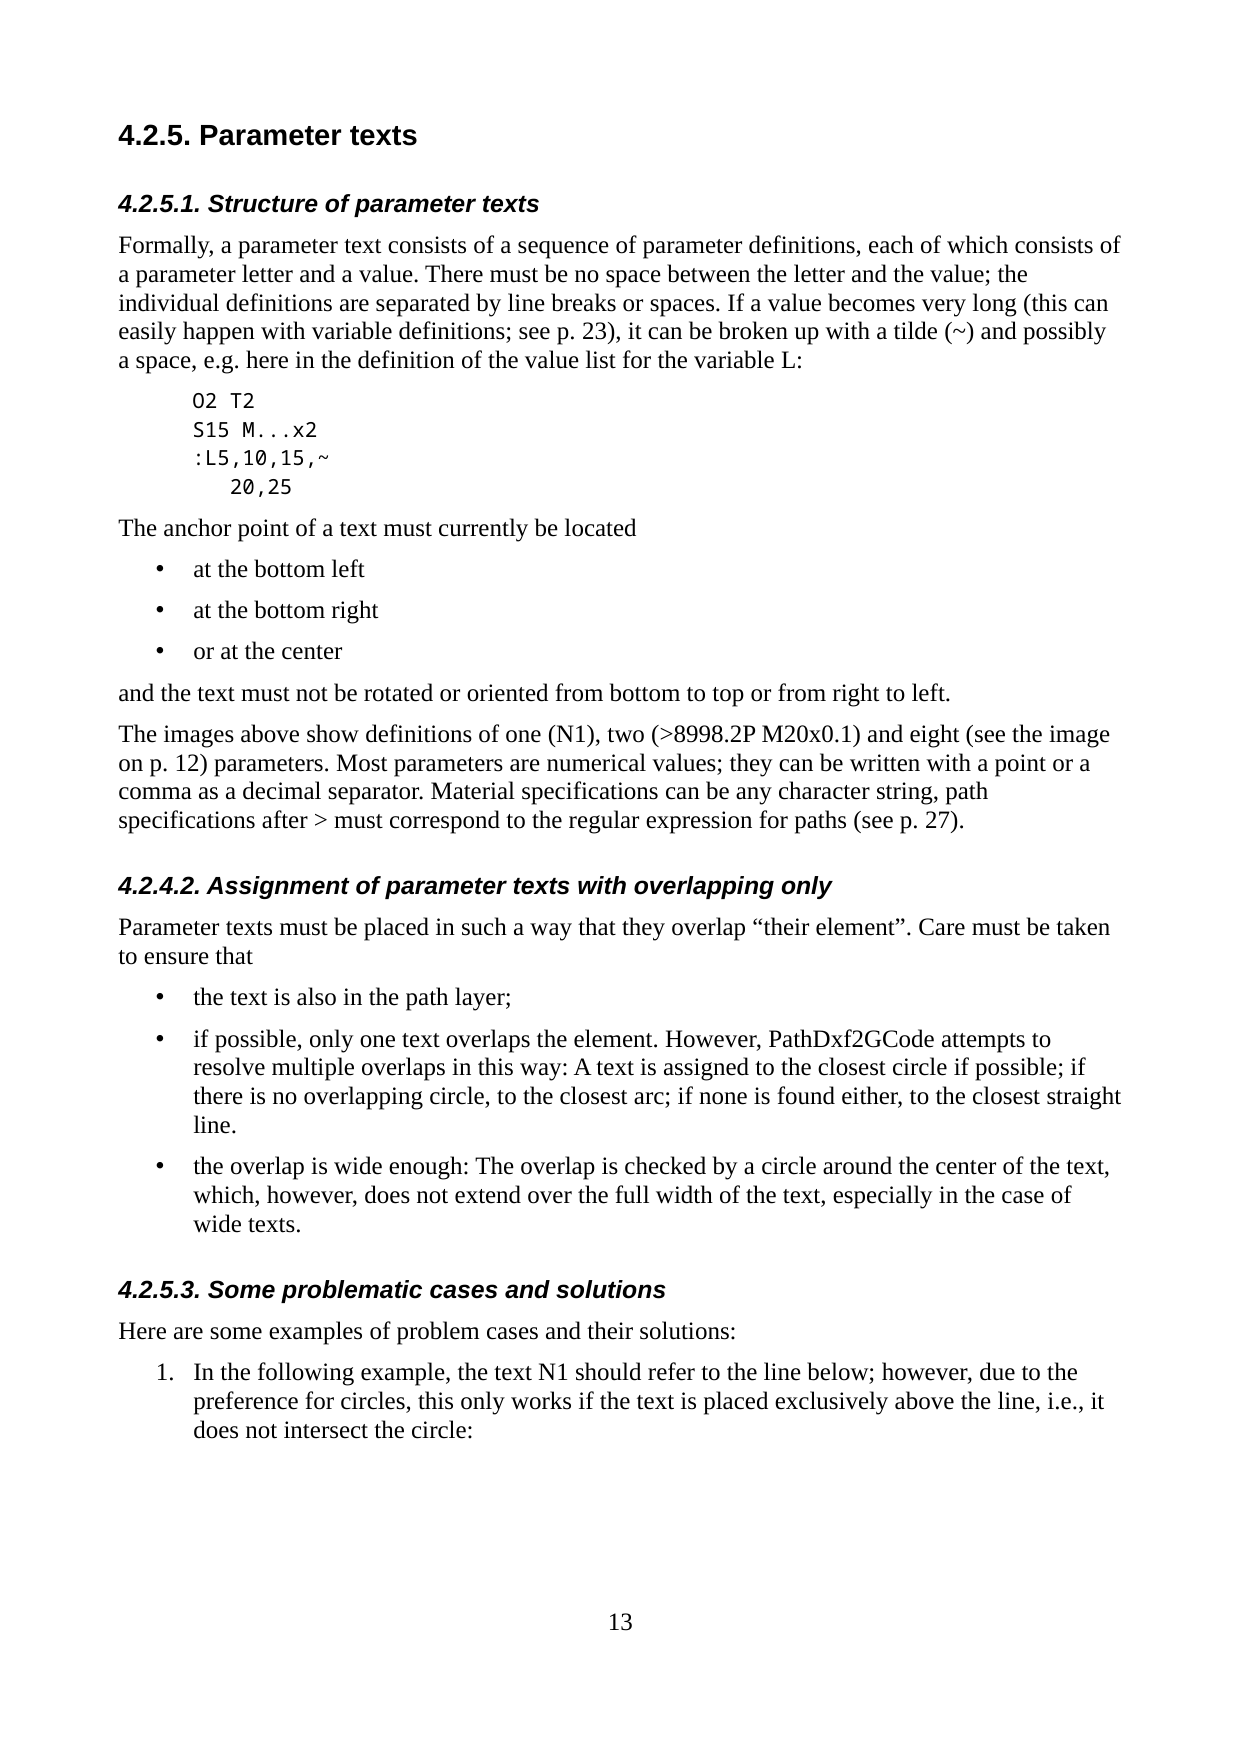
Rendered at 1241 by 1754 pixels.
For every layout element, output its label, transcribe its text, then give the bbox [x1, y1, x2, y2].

text The anchor point of a text must currently be located [118, 513, 1122, 541]
list at the bottom left [156, 554, 1122, 583]
list the text is also in the path layer; [156, 982, 1122, 1011]
subtitle 4.2.5.1. Structure of parameter texts [118, 189, 1122, 218]
list at the bottom right [156, 595, 1122, 624]
list In the following example, the text N1 should refer to the line below; however, due to the preference for circles, this only works if the text is placed exclusively above the line, i.e., it does not intersect the circle: [156, 1357, 1122, 1443]
text and the text must not be rotated or oriented from bottom to top or from right to left. [118, 678, 1122, 706]
subtitle 4.2.4.2. Assignment of parameter texts with overlapping only [118, 871, 1122, 900]
text The images above show definitions of one (N1), two (>8998.2P M20x0.1) and eight (see the image on p. 11) parameters. Most parameters are numerical values; they can be written with a point or a comma as a decimal separator. Material specifications can be any character string, path specifications after > must correspond to the regular expression for paths (see p. 26). [118, 719, 1122, 834]
text Formally, a parameter text consists of a sequence of parameter definitions, each of which consists of a parameter letter and a value. There must be no space between the letter and the value; the individual definitions are separated by line breaks or spaces. If a value becomes very long (this can easily happen with variable definitions; see p. 22), it can be broken up with a tilde (~) and possibly a space, e.g. here in the definition of the value list for the variable L: [118, 230, 1122, 374]
list the overlap is wide enough: The overlap is checked by a circle around the center of the text, which, however, does not extend over the full width of the text, especially in the case of wide texts. [156, 1151, 1122, 1237]
subtitle 4.2.5. Parameter texts [118, 118, 1122, 152]
list if possible, only one text overlaps the element. However, PathDxf2GCode attempts to resolve multiple overlaps in this way: A text is assigned to the closest circle if possible; if there is no overlapping circle, to the closest arc; if none is found either, to the closest straight line. [156, 1024, 1122, 1139]
text Here are some examples of problem cases and their solutions: [118, 1316, 1122, 1345]
subtitle 4.2.5.3. Some problematic cases and solutions [118, 1275, 1122, 1303]
text Parameter texts must be placed in such a way that they overlap “their element”. Care must be taken to ensure that [118, 912, 1122, 970]
text O2 T2 S15 M...x2 :L5,10,15,~ 20,25 [192, 386, 1122, 500]
list or at the center [156, 636, 1122, 665]
